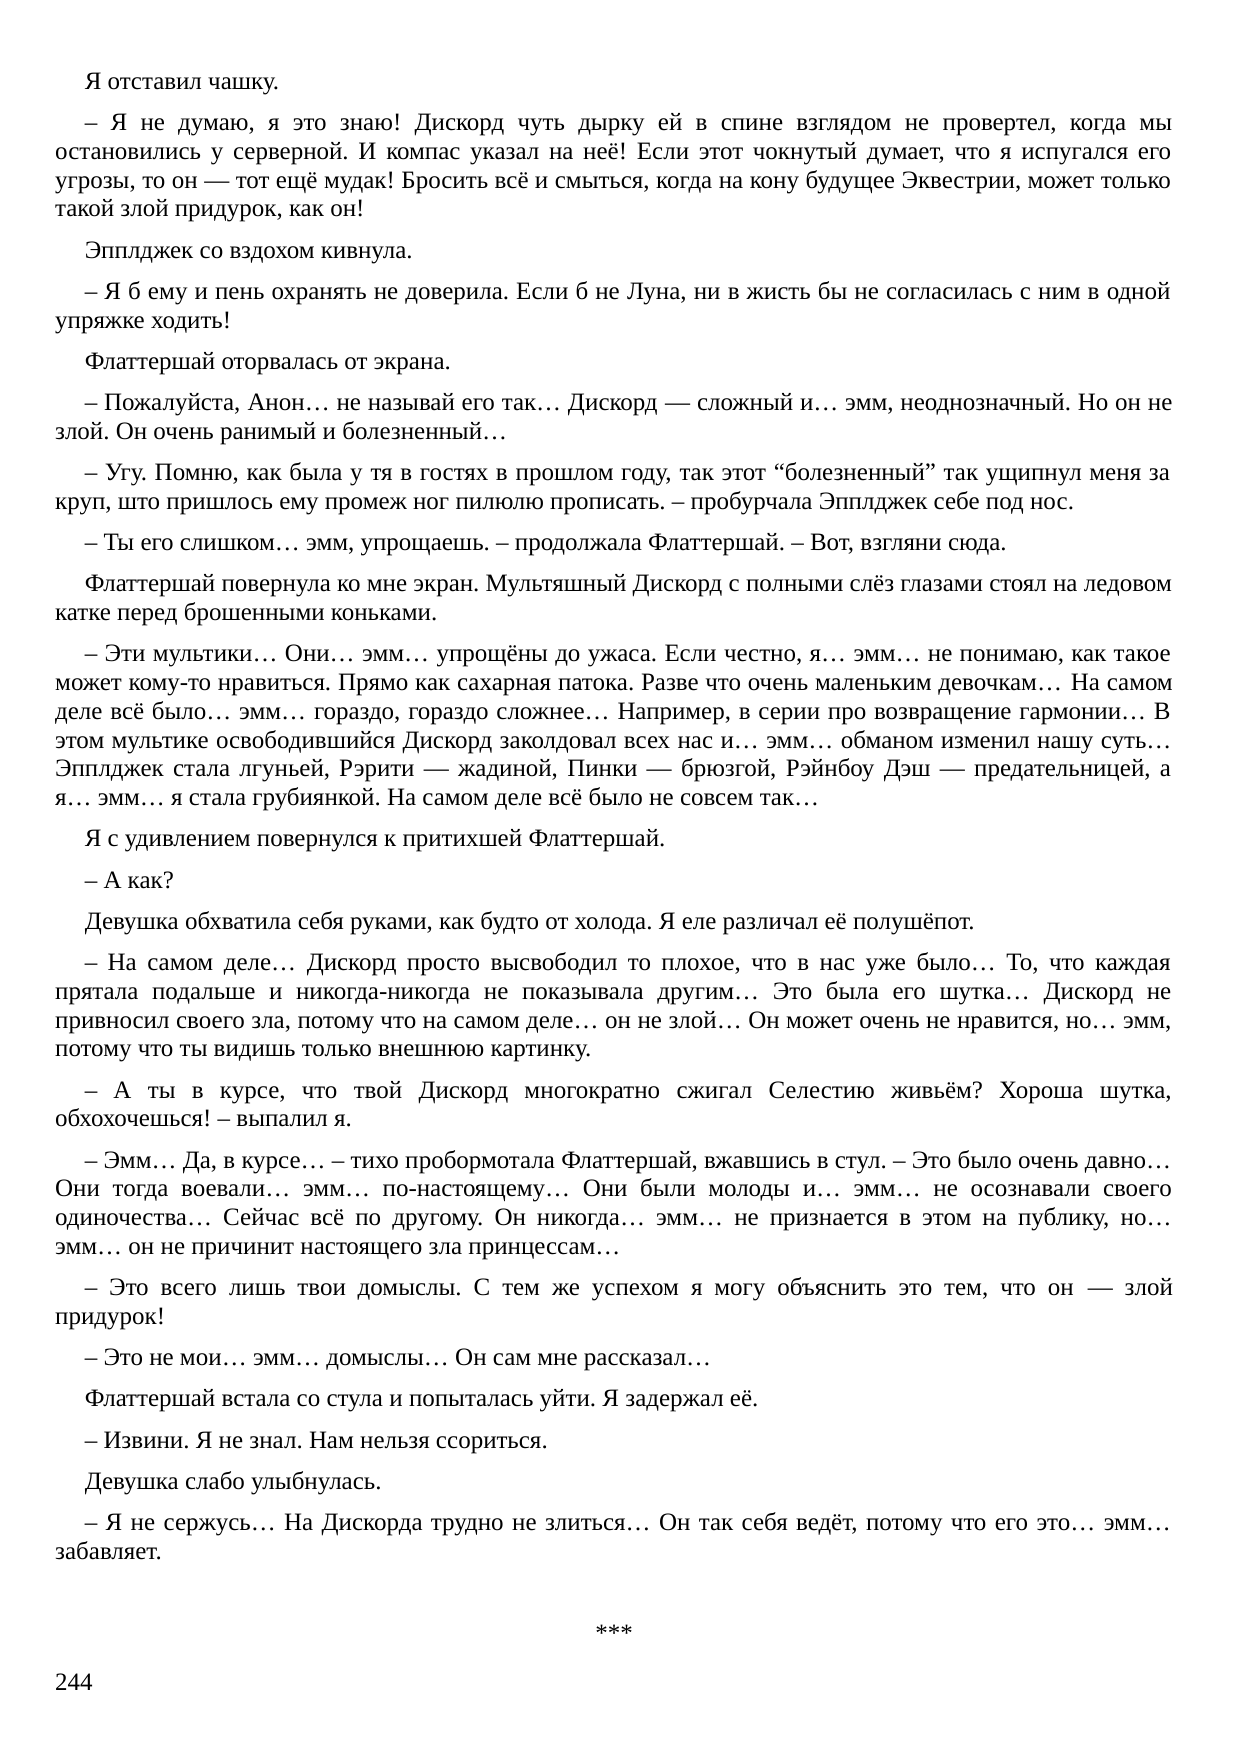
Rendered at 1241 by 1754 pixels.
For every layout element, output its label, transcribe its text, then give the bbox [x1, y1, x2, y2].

text Флаттершай встала со стула и попыталась уйти. Я задержал её. [55, 1383, 1173, 1412]
text Я с удивлением повернулся к притихшей Флаттершай. [55, 823, 1173, 852]
text Флаттершай оторвалась от экрана. [55, 346, 1173, 375]
text – Ты его слишком… эмм, упрощаешь. – продолжала Флаттершай. – Вот, взгляни сюда. [55, 527, 1173, 556]
text Флаттершай повернула ко мне экран. Мультяшный Дискорд с полными слёз глазами стоял на ледовом катке перед брошенными коньками. [55, 568, 1173, 626]
text Я отставил чашку. [55, 66, 1173, 95]
text Эпплджек со вздохом кивнула. [55, 235, 1173, 263]
text – Пожалуйста, Анон… не называй его так… Дискорд — сложный и… эмм, неоднозначный. Но он не злой. Он очень ранимый и болезненный… [55, 387, 1173, 445]
text – Эмм… Да, в курсе… – тихо пробормотала Флаттершай, вжавшись в стул. – Это было очень давно… Они тогда воевали… эмм… по-настоящему… Они были молоды и… эмм… не осознавали своего одиночества… Сейчас всё по другому. Он никогда… эмм… не признается в этом на публику, но… эмм… он не причинит настоящего зла принцессам… [55, 1145, 1173, 1260]
text Девушка слабо улыбнулась. [55, 1466, 1173, 1495]
text – Эти мультики… Они… эмм… упрощёны до ужаса. Если честно, я… эмм… не понимаю, как такое может кому-то нравиться. Прямо как сахарная патока. Разве что очень маленьким девочкам… На самом деле всё было… эмм… гораздо, гораздо сложнее… Например, в серии про возвращение гармонии… В этом мультике освободившийся Дискорд заколдовал всех нас и… эмм… обманом изменил нашу суть… Эпплджек стала лгуньей, Рэрити — жадиной, Пинки — брюзгой, Рэйнбоу Дэш — предательницей, а я… эмм… я стала грубиянкой. На самом деле всё было не совсем так… [55, 638, 1173, 811]
text – Я не сержусь… На Дискорда трудно не злиться… Он так себя ведёт, потому что его это… эмм… забавляет. [55, 1507, 1173, 1565]
text – Это не мои… эмм… домыслы… Он сам мне рассказал… [55, 1342, 1173, 1371]
text – А как? [55, 865, 1173, 893]
text – Это всего лишь твои домыслы. С тем же успехом я могу объяснить это тем, что он — злой придурок! [55, 1272, 1173, 1330]
text – Я б ему и пень охранять не доверила. Если б не Луна, ни в жисть бы не согласилась с ним в одной упряжке ходить! [55, 276, 1173, 333]
text Девушка обхватила себя руками, как будто от холода. Я еле различал её полушёпот. [55, 906, 1173, 935]
text *** [55, 1618, 1173, 1647]
text – Я не думаю, я это знаю! Дискорд чуть дырку ей в спине взглядом не провертел, когда мы остановились у серверной. И компас указал на неё! Если этот чокнутый думает, что я испугался его угрозы, то он — тот ещё мудак! Бросить всё и смыться, когда на кону будущее Эквестрии, может только такой злой придурок, как он! [55, 107, 1173, 222]
text – Угу. Помню, как была у тя в гостях в прошлом году, так этот “болезненный” так ущипнул меня за круп, што пришлось ему промеж ног пилюлю прописать. – пробурчала Эпплджек себе под нос. [55, 457, 1173, 515]
text – На самом деле… Дискорд просто высвободил то плохое, что в нас уже было… То, что каждая прятала подальше и никогда-никогда не показывала другим… Это была его шутка… Дискорд не привносил своего зла, потому что на самом деле… он не злой… Он может очень не нравится, но… эмм, потому что ты видишь только внешнюю картинку. [55, 947, 1173, 1062]
text – Извини. Я не знал. Нам нельзя ссориться. [55, 1425, 1173, 1453]
text – А ты в курсе, что твой Дискорд многократно сжигал Селестию живьём? Хороша шутка, обхохочешься! – выпалил я. [55, 1075, 1173, 1132]
